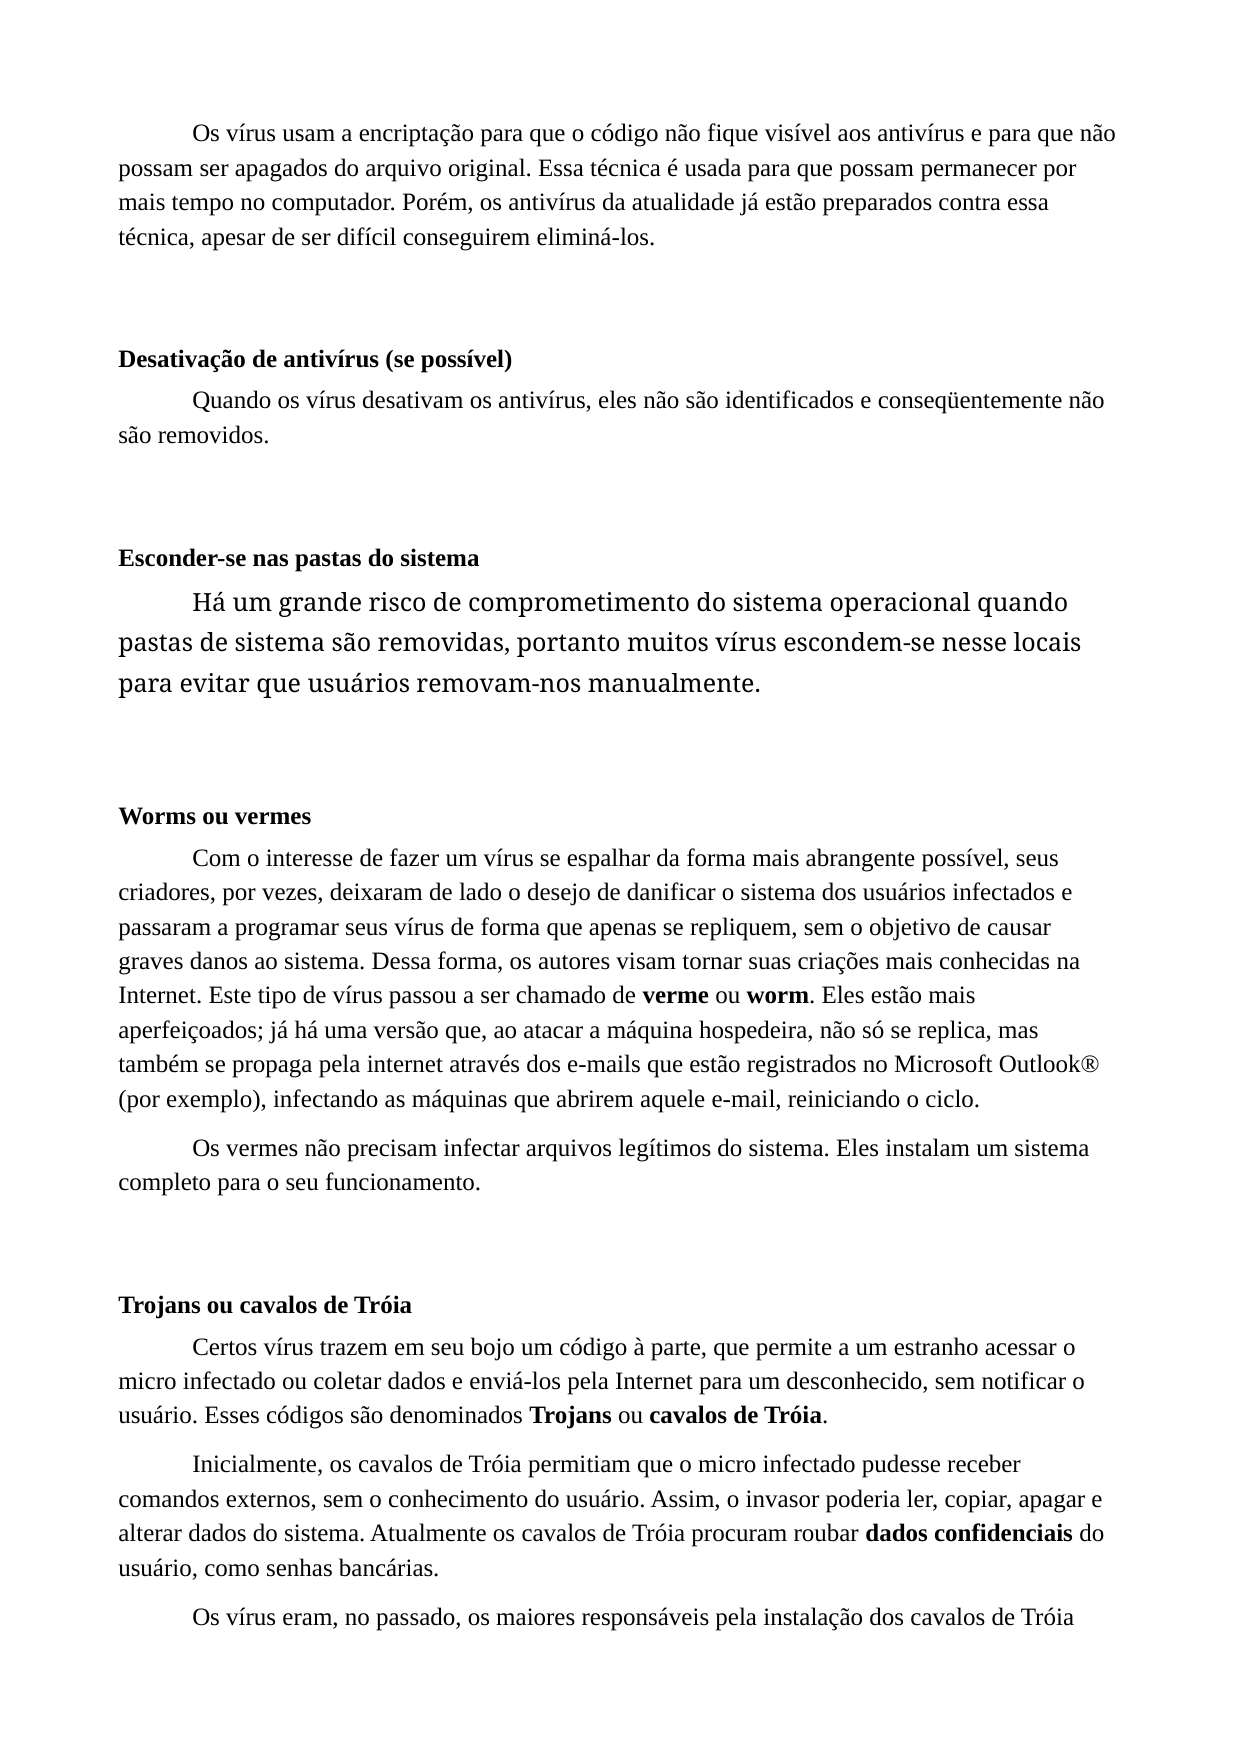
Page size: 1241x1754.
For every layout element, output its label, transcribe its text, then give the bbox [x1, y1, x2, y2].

text Com o interesse de fazer um vírus se espalhar da forma mais abrangente possível, seus criadores, por vezes, deixaram de lado o desejo de danificar o sistema dos usuários infectados e passaram a programar seus vírus de forma que apenas se repliquem, sem o objetivo de causar graves danos ao sistema. Dessa forma, os autores visam tornar suas criações mais conhecidas na Internet. Este tipo de vírus passou a ser chamado de verme ou worm. Eles estão mais aperfeiçoados; já há uma versão que, ao atacar a máquina hospedeira, não só se replica, mas também se propaga pela internet através dos e-mails que estão registrados no Microsoft Outlook® (por exemplo), infectando as máquinas que abrirem aquele e-mail, reiniciando o ciclo. [118, 843, 1122, 1113]
text Certos vírus trazem em seu bojo um código à parte, que permite a um estranho acessar o micro infectado ou coletar dados e enviá-los pela Internet para um desconhecido, sem notificar o usuário. Esses códigos são denominados Trojans ou cavalos de Tróia. [118, 1332, 1122, 1429]
text Os vírus usam a encriptação para que o código não fique visível aos antivírus e para que não possam ser apagados do arquivo original. Essa técnica é usada para que possam permanecer por mais tempo no computador. Porém, os antivírus da atualidade já estão preparados contra essa técnica, apesar de ser difícil conseguirem eliminá-los. [118, 118, 1122, 250]
text Quando os vírus desativam os antivírus, eles não são identificados e conseqüentemente não são removidos. [118, 386, 1122, 449]
subtitle Esconder-se nas pastas do sistema [118, 543, 1122, 572]
subtitle Worms ou vermes [118, 801, 1122, 830]
text Os vírus eram, no passado, os maiores responsáveis pela instalação dos cavalos de Tróia [118, 1602, 1122, 1631]
subtitle Desativação de antivírus (se possível) [118, 344, 1122, 373]
text Inicialmente, os cavalos de Tróia permitiam que o micro infectado pudesse receber comandos externos, sem o conhecimento do usuário. Assim, o invasor poderia ler, copiar, apagar e alterar dados do sistema. Atualmente os cavalos de Tróia procuram roubar dados confidenciais do usuário, como senhas bancárias. [118, 1449, 1122, 1582]
text Há um grande risco de comprometimento do sistema operacional quando pastas de sistema são removidas, portanto muitos vírus escondem-se nesse locais para evitar que usuários removam-nos manualmente. [118, 584, 1122, 700]
text Os vermes não precisam infectar arquivos legítimos do sistema. Eles instalam um sistema completo para o seu funcionamento. [118, 1133, 1122, 1196]
subtitle Trojans ou cavalos de Tróia [118, 1290, 1122, 1319]
